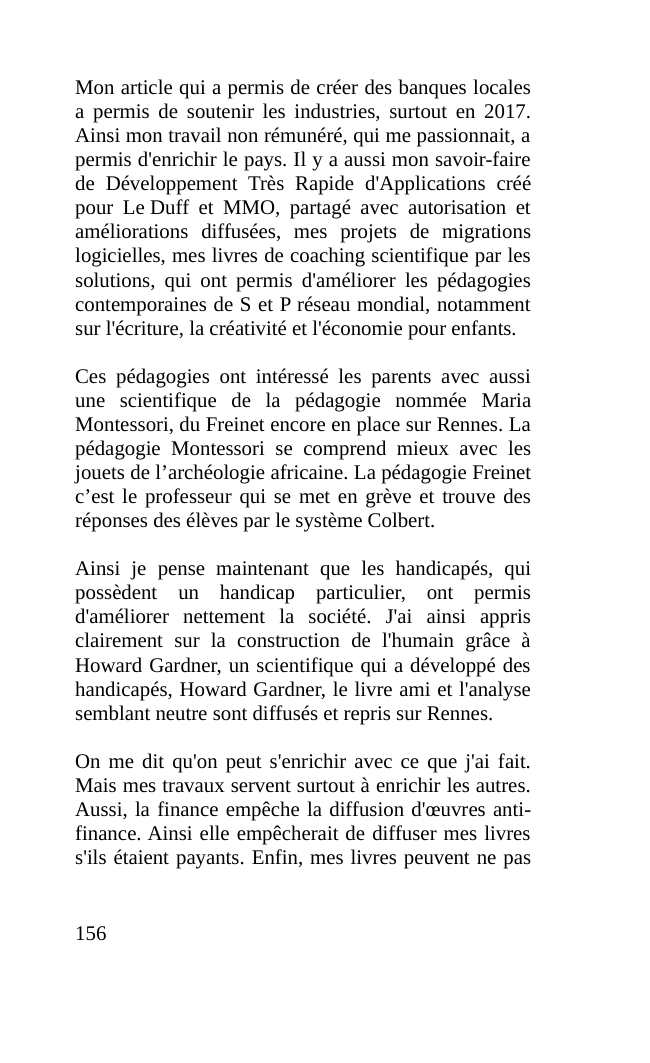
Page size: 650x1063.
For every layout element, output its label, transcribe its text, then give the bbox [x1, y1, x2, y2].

text Mon article qui a permis de créer des banques locales a permis de soutenir les industries, surtout en 2017. Ainsi mon travail non rémunéré, qui me passionnait, a permis d'enrichir le pays. Il y a aussi mon savoir-faire de Développement Très Rapide d'Applications créé pour Le Duff et MMO, partagé avec autorisation et améliorations diffusées, mes projets de migrations logicielles, mes livres de coaching scientifique par les solutions, qui ont permis d'améliorer les pédagogies contemporaines de S et P réseau mondial, notamment sur l'écriture, la créativité et l'économie pour enfants. [75, 75, 531, 340]
text Ces pédagogies ont intéressé les parents avec aussi une scientifique de la pédagogie nommée Maria Montessori, du Freinet encore en place sur Rennes. La pédagogie Montessori se comprend mieux avec les jouets de l’archéologie africaine. La pédagogie Freinet c’est le professeur qui se met en grève et trouve des réponses des élèves par le système Colbert. [75, 364, 531, 532]
text On me dit qu'on peut s'enrichir avec ce que j'ai fait. Mais mes travaux servent surtout à enrichir les autres. Aussi, la finance empêche la diffusion d'œuvres anti-finance. Ainsi elle empêcherait de diffuser mes livres s'ils étaient payants. Enfin, mes livres peuvent ne pas [75, 749, 531, 869]
text Ainsi je pense maintenant que les handicapés, qui possèdent un handicap particulier, ont permis d'améliorer nettement la société. J'ai ainsi appris clairement sur la construction de l'humain grâce à Howard Gardner, un scientifique qui a développé des handicapés, Howard Gardner, le livre ami et l'analyse semblant neutre sont diffusés et repris sur Rennes. [75, 556, 531, 725]
